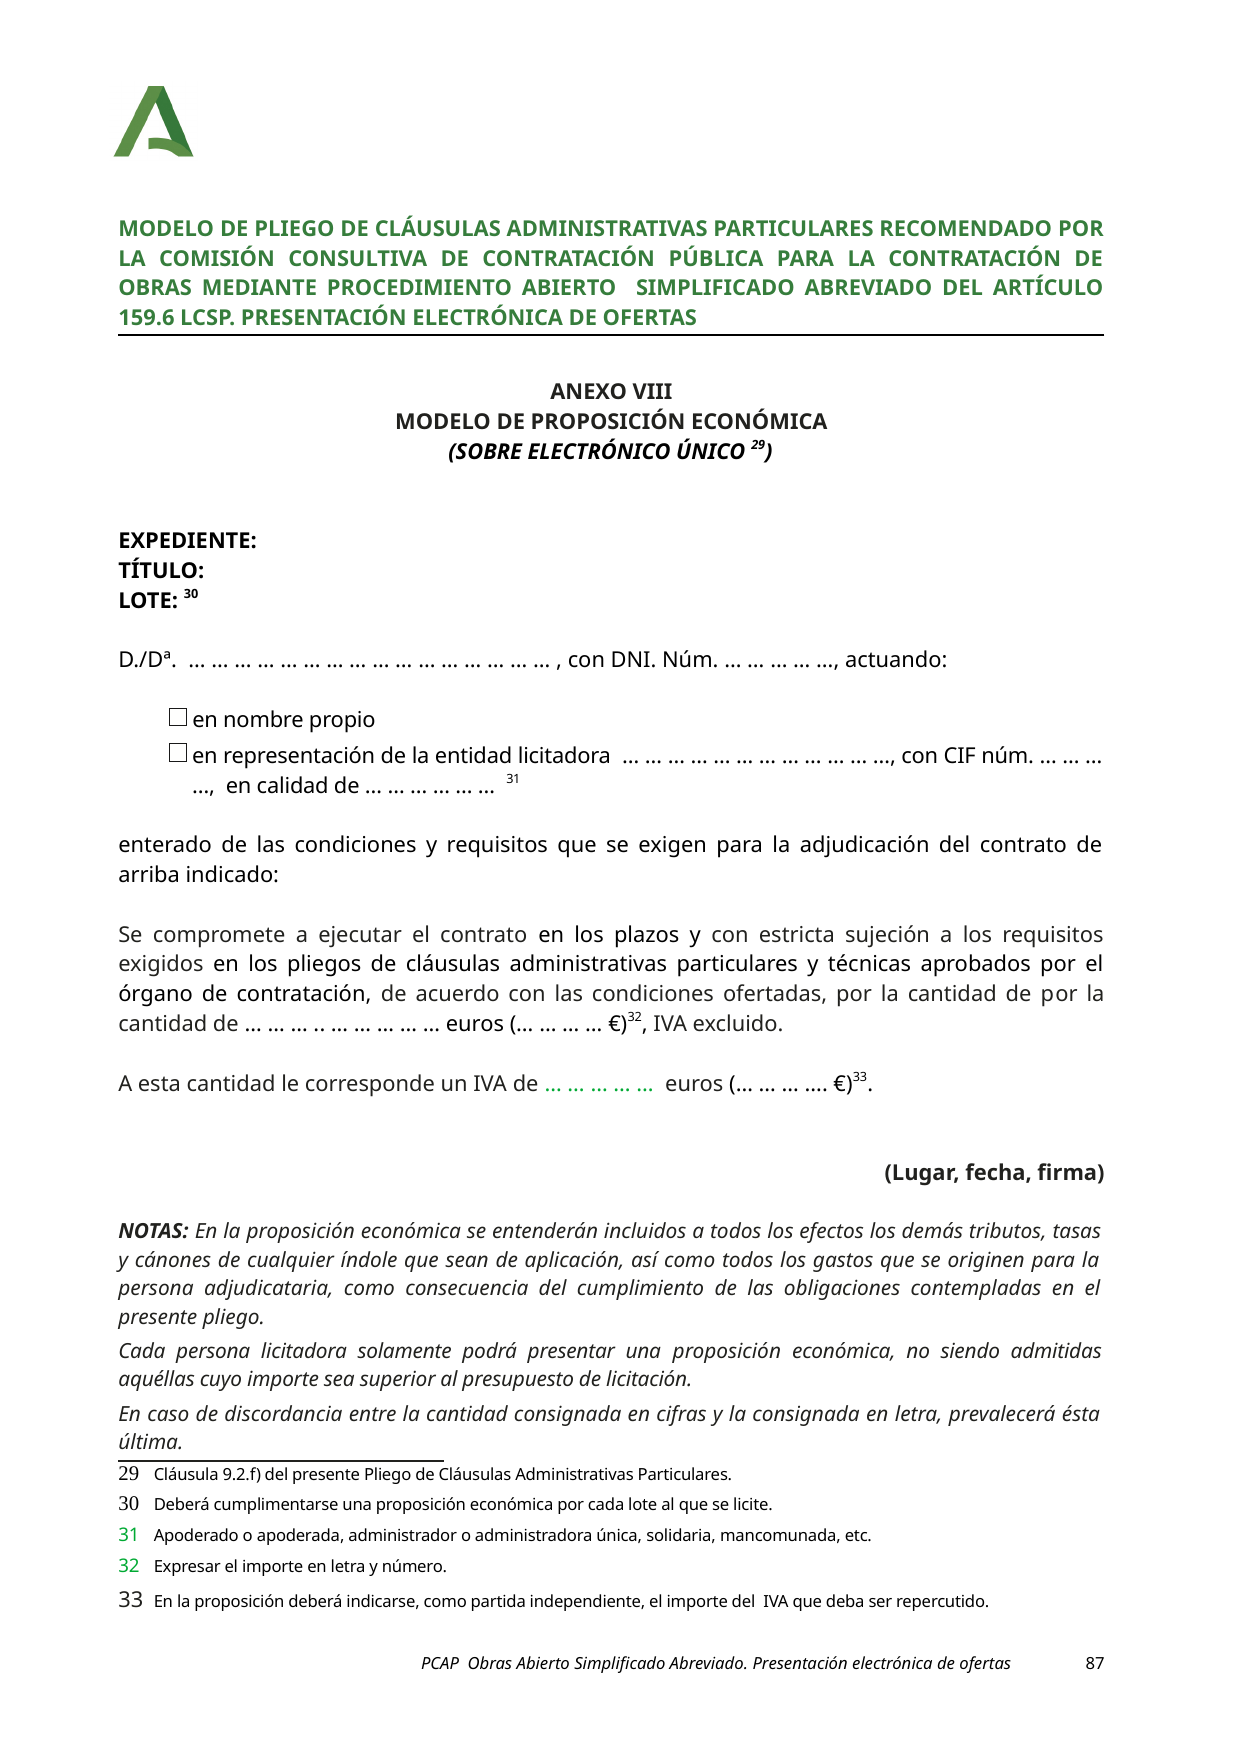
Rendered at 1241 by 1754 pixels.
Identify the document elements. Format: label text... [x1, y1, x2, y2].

text NOTAS: En la proposición económica se entenderán incluidos a todos los efectos los demás tributos, tasas y cánones de cualquier índole que sean de aplicación, así como todos los gastos que se originen para la persona adjudicataria, como consecuencia del cumplimiento de las obligaciones contempladas en el presente pliego. [118, 1216, 1104, 1330]
text EXPEDIENTE: [118, 525, 1104, 555]
text Deberá cumplimentarse una proposición económica por cada lote al que se licite. [118, 1491, 1104, 1515]
text TÍTULO: [118, 555, 1104, 585]
text ANEXO VIII [118, 376, 1104, 406]
text MODELO DE PLIEGO DE CLÁUSULAS ADMINISTRATIVAS PARTICULARES RECOMENDADO POR LA COMISIÓN CONSULTIVA DE CONTRATACIÓN PÚBLICA PARA LA CONTRATACIÓN DE OBRAS MEDIANTE PROCEDIMIENTO ABIERTO SIMPLIFICADO ABREVIADO DEL ARTÍCULO 159.6 LCSP. PRESENTACIÓN ELECTRÓNICA DE OFERTAS [118, 213, 1104, 334]
picture [109, 81, 198, 161]
text LOTE: [118, 585, 1104, 614]
text MODELO DE PROPOSICIÓN ECONÓMICA [118, 406, 1104, 436]
text A esta cantidad le corresponde un IVA de … … … … … euros (… … … …. €). [118, 1067, 1104, 1097]
text en representación de la entidad licitadora … … … … … … … … … … … …, con CIF núm. … … … …, en calidad de … … … … … … [192, 740, 1104, 799]
text en nombre propio [192, 704, 1104, 734]
text D./Dª. … … … … … … … … … … … … … … … … , con DNI. Núm. … … … … …, actuando: [118, 644, 1104, 674]
text Se compromete a ejecutar el contrato en los plazos y con estricta sujeción a los requisitos exigidos en los pliegos de cláusulas administrativas particulares y técnicas aprobados por el órgano de contratación, de acuerdo con las condiciones ofertadas, por la cantidad de por la cantidad de … … … .. … … … … … euros (… … … … €), IVA excluido. [118, 918, 1104, 1038]
text (SOBRE ELECTRÓNICO ÚNICO ) [118, 436, 1104, 466]
text Cláusula 9.2.f) del presente Pliego de Cláusulas Administrativas Particulares. [118, 1461, 1104, 1485]
text enterado de las condiciones y requisitos que se exigen para la adjudicación del contrato de arriba indicado: [118, 829, 1104, 889]
text En la proposición deberá indicarse, como partida independiente, el importe del IVA que deba ser repercutido. [118, 1584, 1104, 1614]
text En caso de discordancia entre la cantidad consignada en cifras y la consignada en letra, prevalecerá ésta última. [118, 1399, 1104, 1456]
text Expresar el importe en letra y número. [118, 1553, 1104, 1578]
text Cada persona licitadora solamente podrá presentar una proposición económica, no siendo admitidas aquéllas cuyo importe sea superior al presupuesto de licitación. [118, 1336, 1104, 1393]
text Apoderado o apoderada, administrador o administradora única, solidaria, mancomunada, etc. [118, 1521, 1104, 1547]
text (Lugar, fecha, firma) [118, 1157, 1104, 1187]
